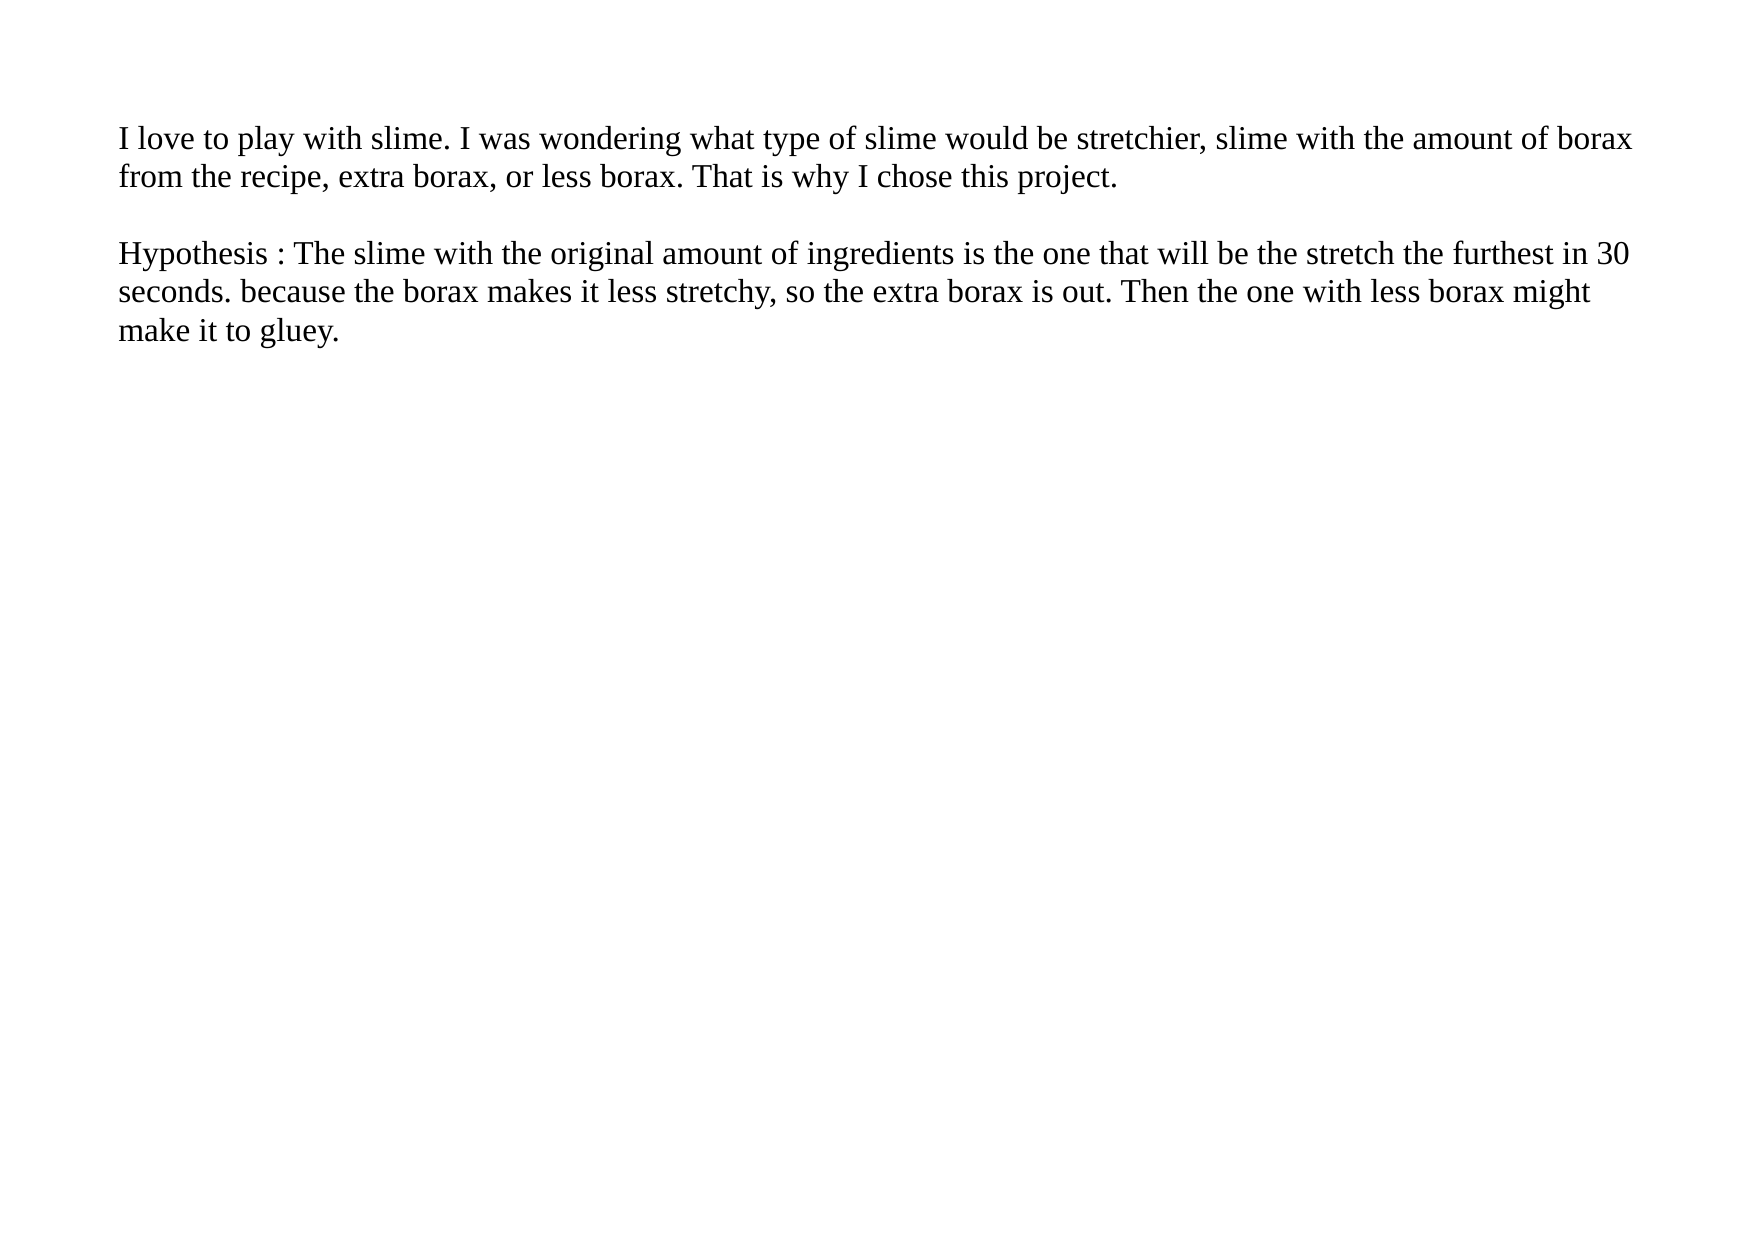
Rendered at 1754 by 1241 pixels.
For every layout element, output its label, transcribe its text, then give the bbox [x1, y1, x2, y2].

text Hypothesis : The slime with the original amount of ingredients is the one that will be the stretch the furthest in 30 seconds. because the borax makes it less stretchy, so the extra borax is out. Then the one with less borax might make it to gluey. [118, 233, 1636, 348]
text I love to play with slime. I was wondering what type of slime would be stretchier, slime with the amount of borax from the recipe, extra borax, or less borax. That is why I chose this project. [118, 118, 1636, 195]
